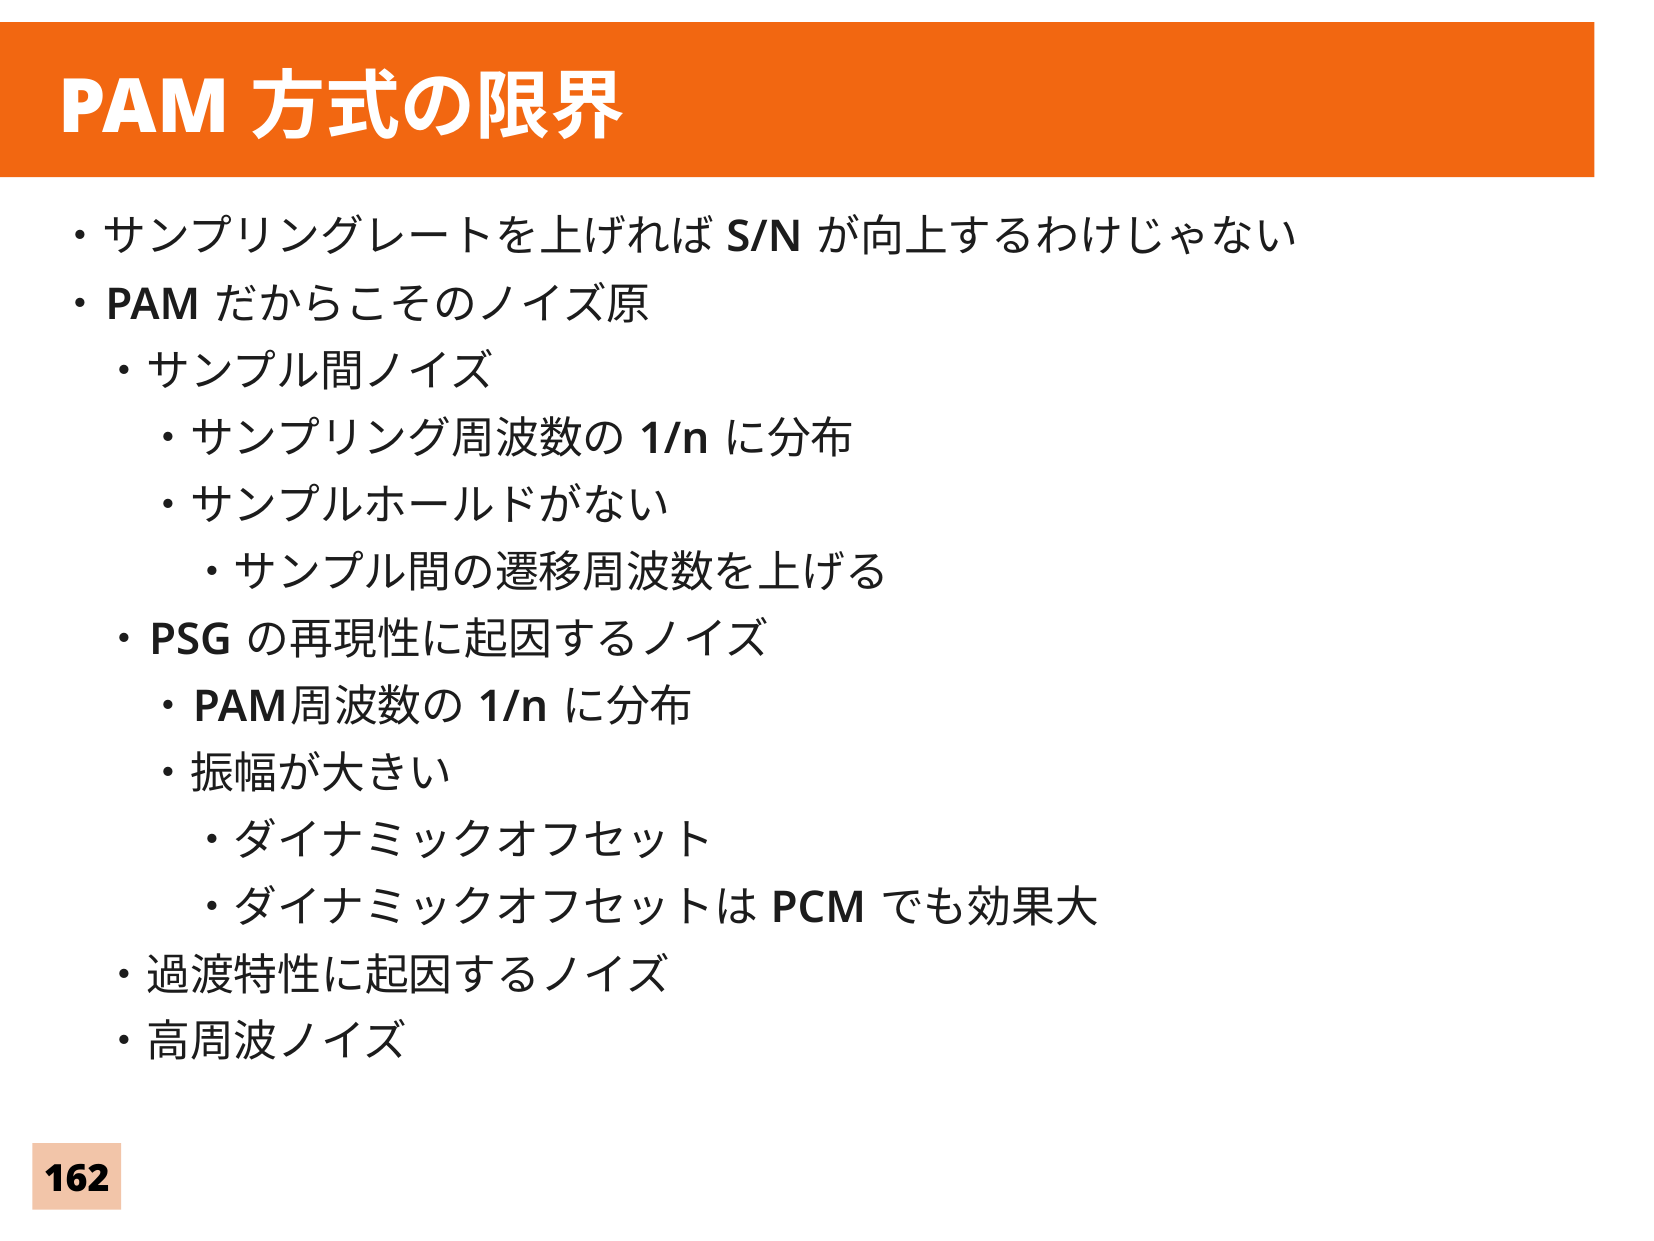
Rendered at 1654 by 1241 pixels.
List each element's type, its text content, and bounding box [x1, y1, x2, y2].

list ・サンプリングレートを上げれば S/N が向上するわけじゃない ・PAM だからこそのノイズ原 ・サンプル間ノイズ ・サンプリング周波数の 1/n に分布 ・サンプルホールドがない ・サンプル間の遷移周波数を上げる ・PSG の再現性に起因するノイズ ・PAM周波数の 1/n に分布 ・振幅が大きい ・ダイナミックオフセット ・ダイナミックオフセットは PCM でも効果大 ・過渡特性に起因するノイズ ・高周波ノイズ [59, 201, 1565, 1105]
title PAM方式の限界 [59, 44, 1595, 156]
